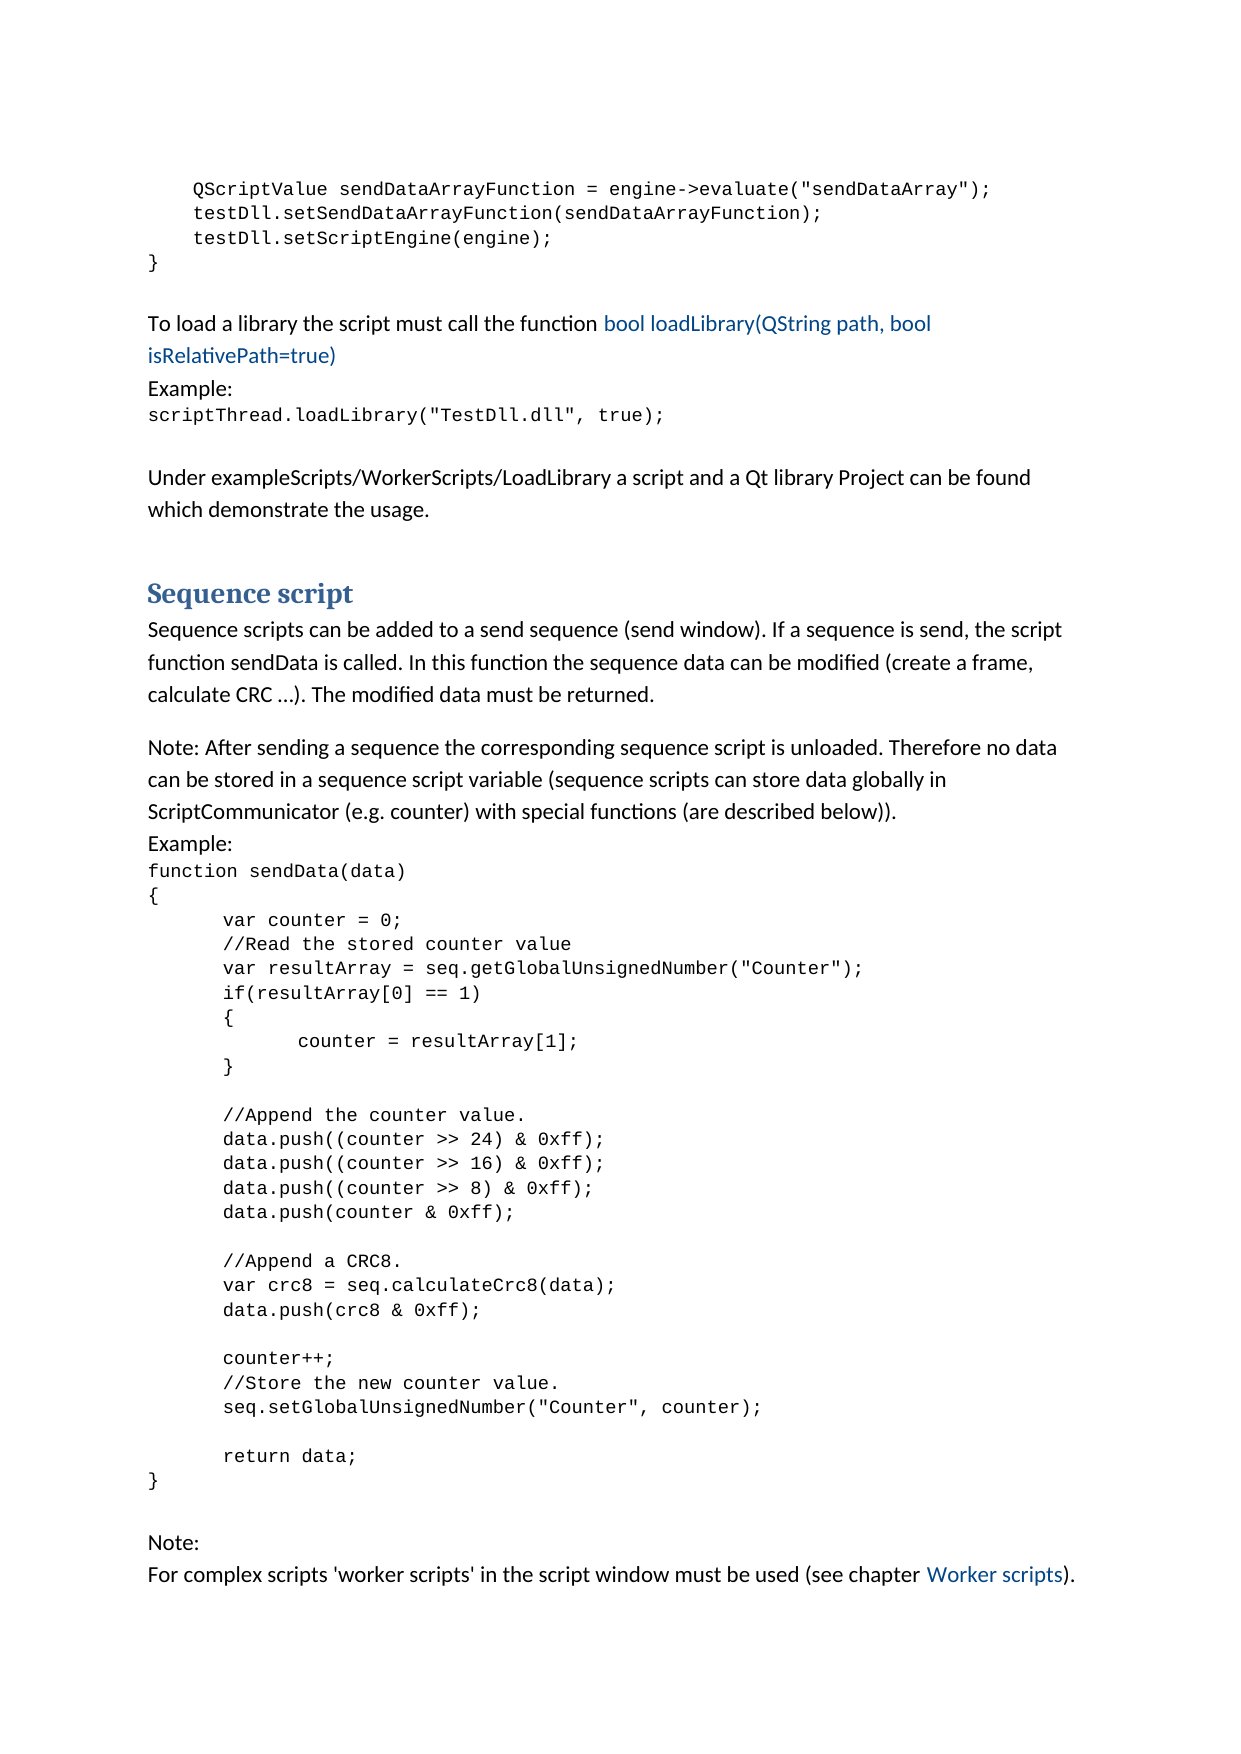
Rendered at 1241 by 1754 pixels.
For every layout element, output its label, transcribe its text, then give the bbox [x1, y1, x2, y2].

text counter = resultArray[1]; [148, 1032, 1093, 1053]
text data.push((counter >> 16) & 0xff); [148, 1154, 1093, 1175]
text var resultArray = seq.getGlobalUnsignedNumber("Counter"); [148, 959, 1093, 980]
text data.push(crc8 & 0xff); [148, 1300, 1093, 1322]
text seq.setGlobalUnsignedNumber("Counter", counter); [148, 1398, 1093, 1419]
text //Read the stored counter value [148, 935, 1093, 956]
text } [148, 1057, 1093, 1078]
text var crc8 = seq.calculateCrc8(data); [148, 1276, 1093, 1297]
text For complex scripts 'worker scripts' in the script window must be used (see chapter Worker scripts). [148, 1560, 1093, 1588]
text Example: [148, 374, 1093, 402]
subtitle Sequence script [148, 577, 1093, 611]
text Example: [148, 829, 1093, 857]
text //Append a CRC8. [148, 1252, 1093, 1273]
text To load a library the script must call the function bool loadLibrary(QString path, bool isRelativePath=true) [148, 309, 1093, 370]
text { [148, 886, 1093, 907]
text Sequence scripts can be added to a send sequence (send window). If a sequence is send, the script function sendData is called. In this function the sequence data can be modified (create a frame, calculate CRC …). The modified data must be returned. [148, 616, 1093, 708]
text //Append the counter value. [148, 1105, 1093, 1127]
text data.push(counter & 0xff); [148, 1203, 1093, 1224]
text { [148, 1008, 1093, 1029]
text function sendData(data) [148, 862, 1093, 883]
text Note: After sending a sequence the corresponding sequence script is unloaded. Therefore no data can be stored in a sequence script variable (sequence scripts can store data globally in ScriptCommunicator (e.g. counter) with special functions (are described below)). [148, 733, 1093, 825]
text } [148, 1471, 1093, 1492]
text Note: [148, 1528, 1093, 1556]
text Under exampleScripts/WorkerScripts/LoadLibrary a script and a Qt library Project can be found which demonstrate the usage. [148, 463, 1093, 523]
text counter++; [148, 1349, 1093, 1370]
text data.push((counter >> 8) & 0xff); [148, 1178, 1093, 1200]
text QScriptValue sendDataArrayFunction = engine->evaluate("sendDataArray"); [148, 180, 1093, 201]
text if(resultArray[0] == 1) [148, 983, 1093, 1005]
text var counter = 0; [148, 910, 1093, 932]
text testDll.setScriptEngine(engine); [148, 228, 1093, 250]
text //Store the new counter value. [148, 1373, 1093, 1395]
text } [148, 253, 1093, 274]
text testDll.setSendDataArrayFunction(sendDataArrayFunction); [148, 204, 1093, 225]
text scriptThread.loadLibrary("TestDll.dll", true); [148, 406, 1093, 427]
text return data; [148, 1447, 1093, 1468]
text data.push((counter >> 24) & 0xff); [148, 1130, 1093, 1151]
